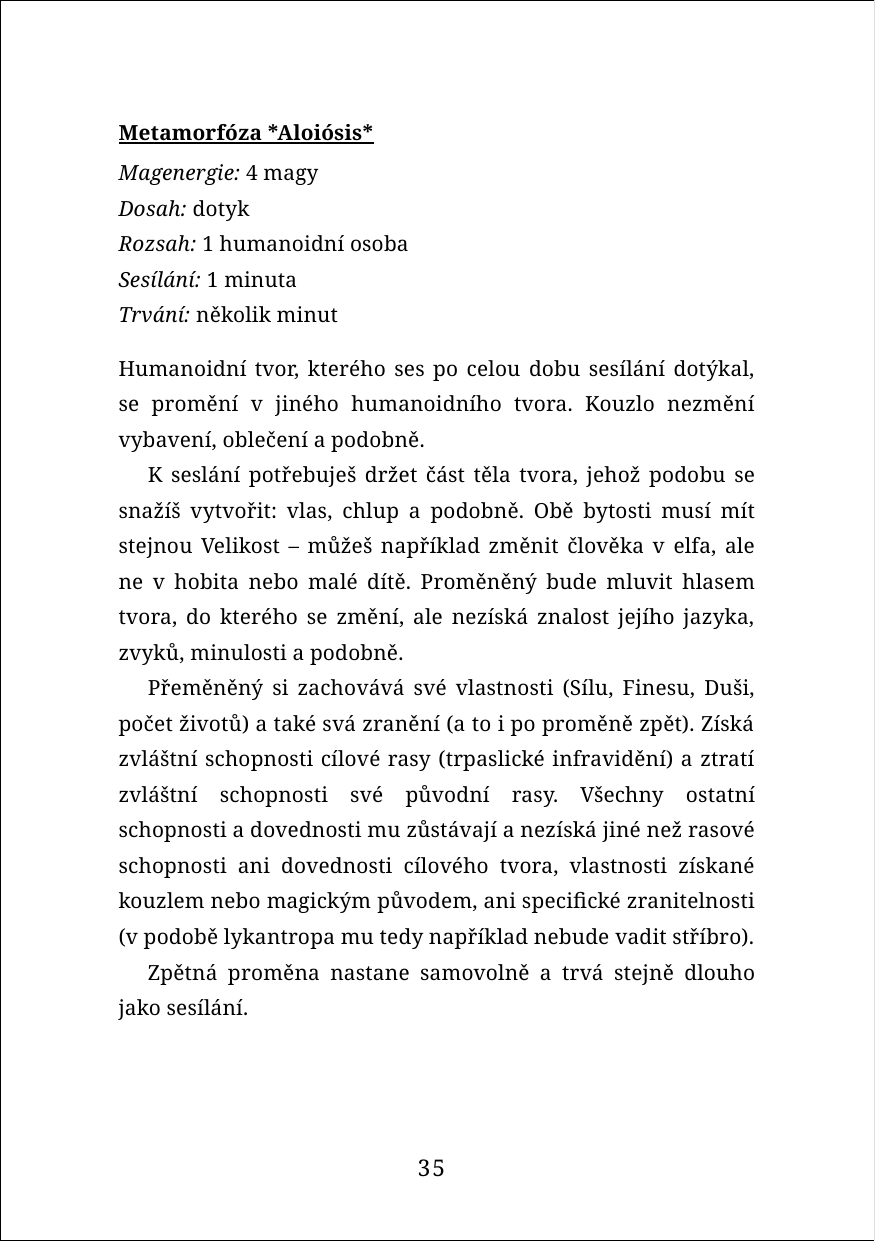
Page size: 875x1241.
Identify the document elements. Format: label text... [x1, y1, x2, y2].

text Humanoidní tvor, kterého ses po celou dobu sesílání dotýkal, se promění v jiného humanoidního tvora. Kouzlo nezmění vybavení, oblečení a podobně. K seslání potřebuješ držet část těla tvora, jehož podobu se snažíš vytvořit: vlas, chlup a podobně. Obě bytosti musí mít stejnou Velikost – můžeš například změnit člověka v elfa, ale ne v hobita nebo malé dítě. Proměněný bude mluvit hlasem tvora, do kterého se změní, ale nezíská znalost jejího jazyka, zvyků, minulosti a podobně. Přeměněný si zachovává své vlastnosti (Sílu, Finesu, Duši, počet životů) a také svá zranění (a to i po proměně zpět). Získá zvláštní schopnosti cílové rasy (trpaslické infravidění) a ztratí zvláštní schopnosti své původní rasy. Všechny ostatní schopnosti a dovednosti mu zůstávají a nezíská jiné než rasové schopnosti ani dovednosti cílového tvora, vlastnosti získané kouzlem nebo magickým původem, ani specifické zranitelnosti (v podobě lykantropa mu tedy například nebude vadit stříbro). Zpětná proměna nastane samovolně a trvá stejně dlouho jako sesílání. [118, 354, 756, 1022]
text Magenergie: 4 magy Dosah: dotyk Rozsah: 1 humanoidní osoba Sesílání: 1 minuta Trvání: několik minut [118, 158, 756, 329]
subtitle Metamorfóza *Aloiósis* [118, 118, 756, 147]
